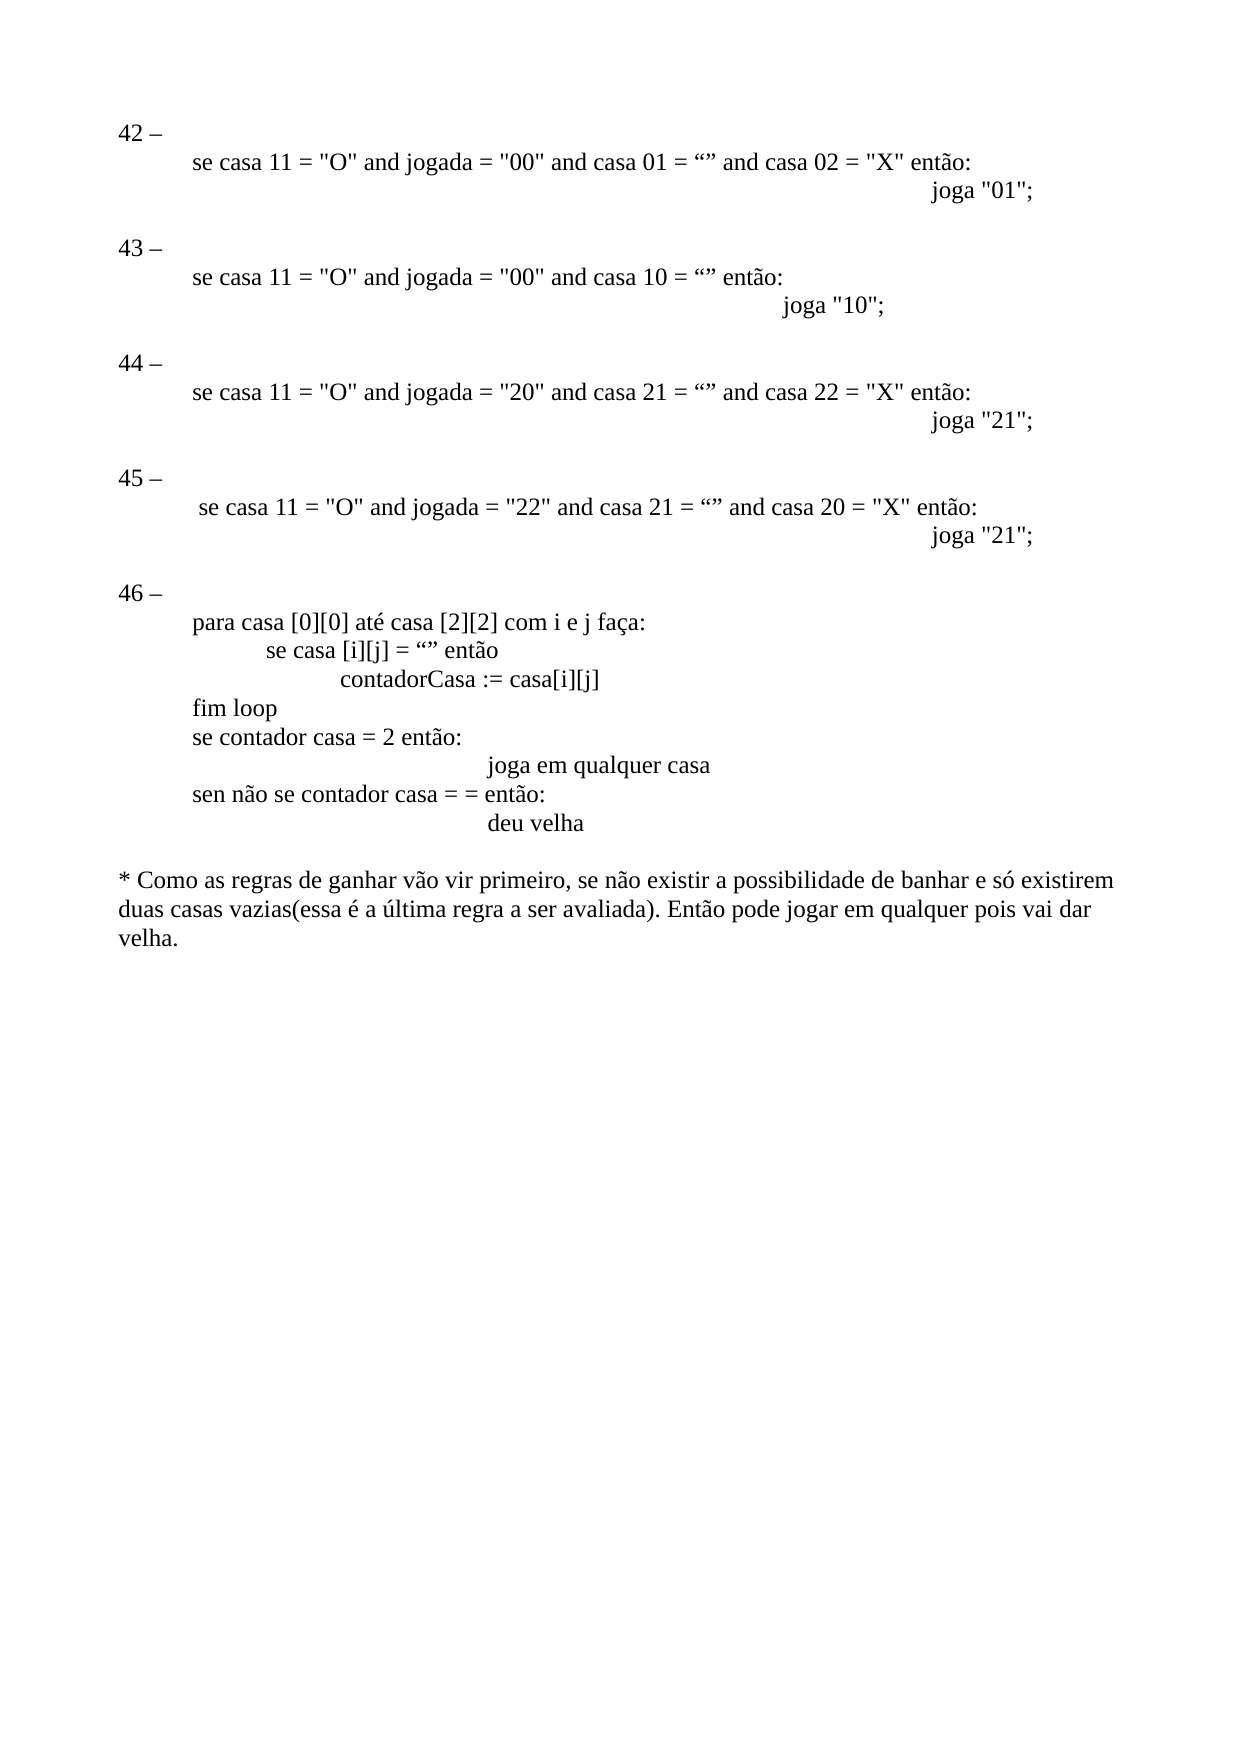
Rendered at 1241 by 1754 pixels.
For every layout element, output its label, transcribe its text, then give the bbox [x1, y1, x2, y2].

text joga em qualquer casa [118, 751, 1122, 779]
text se casa 11 = "O" and jogada = "00" and casa 10 = “” então: [118, 262, 1122, 291]
text se casa 11 = "O" and jogada = "20" and casa 21 = “” and casa 22 = "X" então: [118, 377, 1122, 406]
text se casa [i][j] = “” então [118, 636, 1122, 664]
text 42 – [118, 118, 1122, 147]
text joga "01"; [118, 176, 1122, 204]
text contadorCasa := casa[i][j] [118, 664, 1122, 693]
text se casa 11 = "O" and jogada = "22" and casa 21 = “” and casa 20 = "X" então: [118, 492, 1122, 521]
text para casa [0][0] até casa [2][2] com i e j faça: [118, 607, 1122, 636]
text fim loop [118, 693, 1122, 722]
text se contador casa = 2 então: [118, 722, 1122, 751]
text joga "21"; [118, 406, 1122, 434]
text se casa 11 = "O" and jogada = "00" and casa 01 = “” and casa 02 = "X" então: [118, 147, 1122, 176]
text 43 – [118, 233, 1122, 262]
text sen não se contador casa = = então: [118, 779, 1122, 808]
text * Como as regras de ganhar vão vir primeiro, se não existir a possibilidade de banhar e só existirem duas casas vazias(essa é a última regra a ser avaliada). Então pode jogar em qualquer pois vai dar velha. [118, 866, 1122, 952]
text 45 – [118, 463, 1122, 492]
text joga "21"; [118, 521, 1122, 549]
text joga "10"; [118, 291, 1122, 319]
text 46 – [118, 578, 1122, 607]
text 44 – [118, 348, 1122, 377]
text deu velha [118, 808, 1122, 837]
